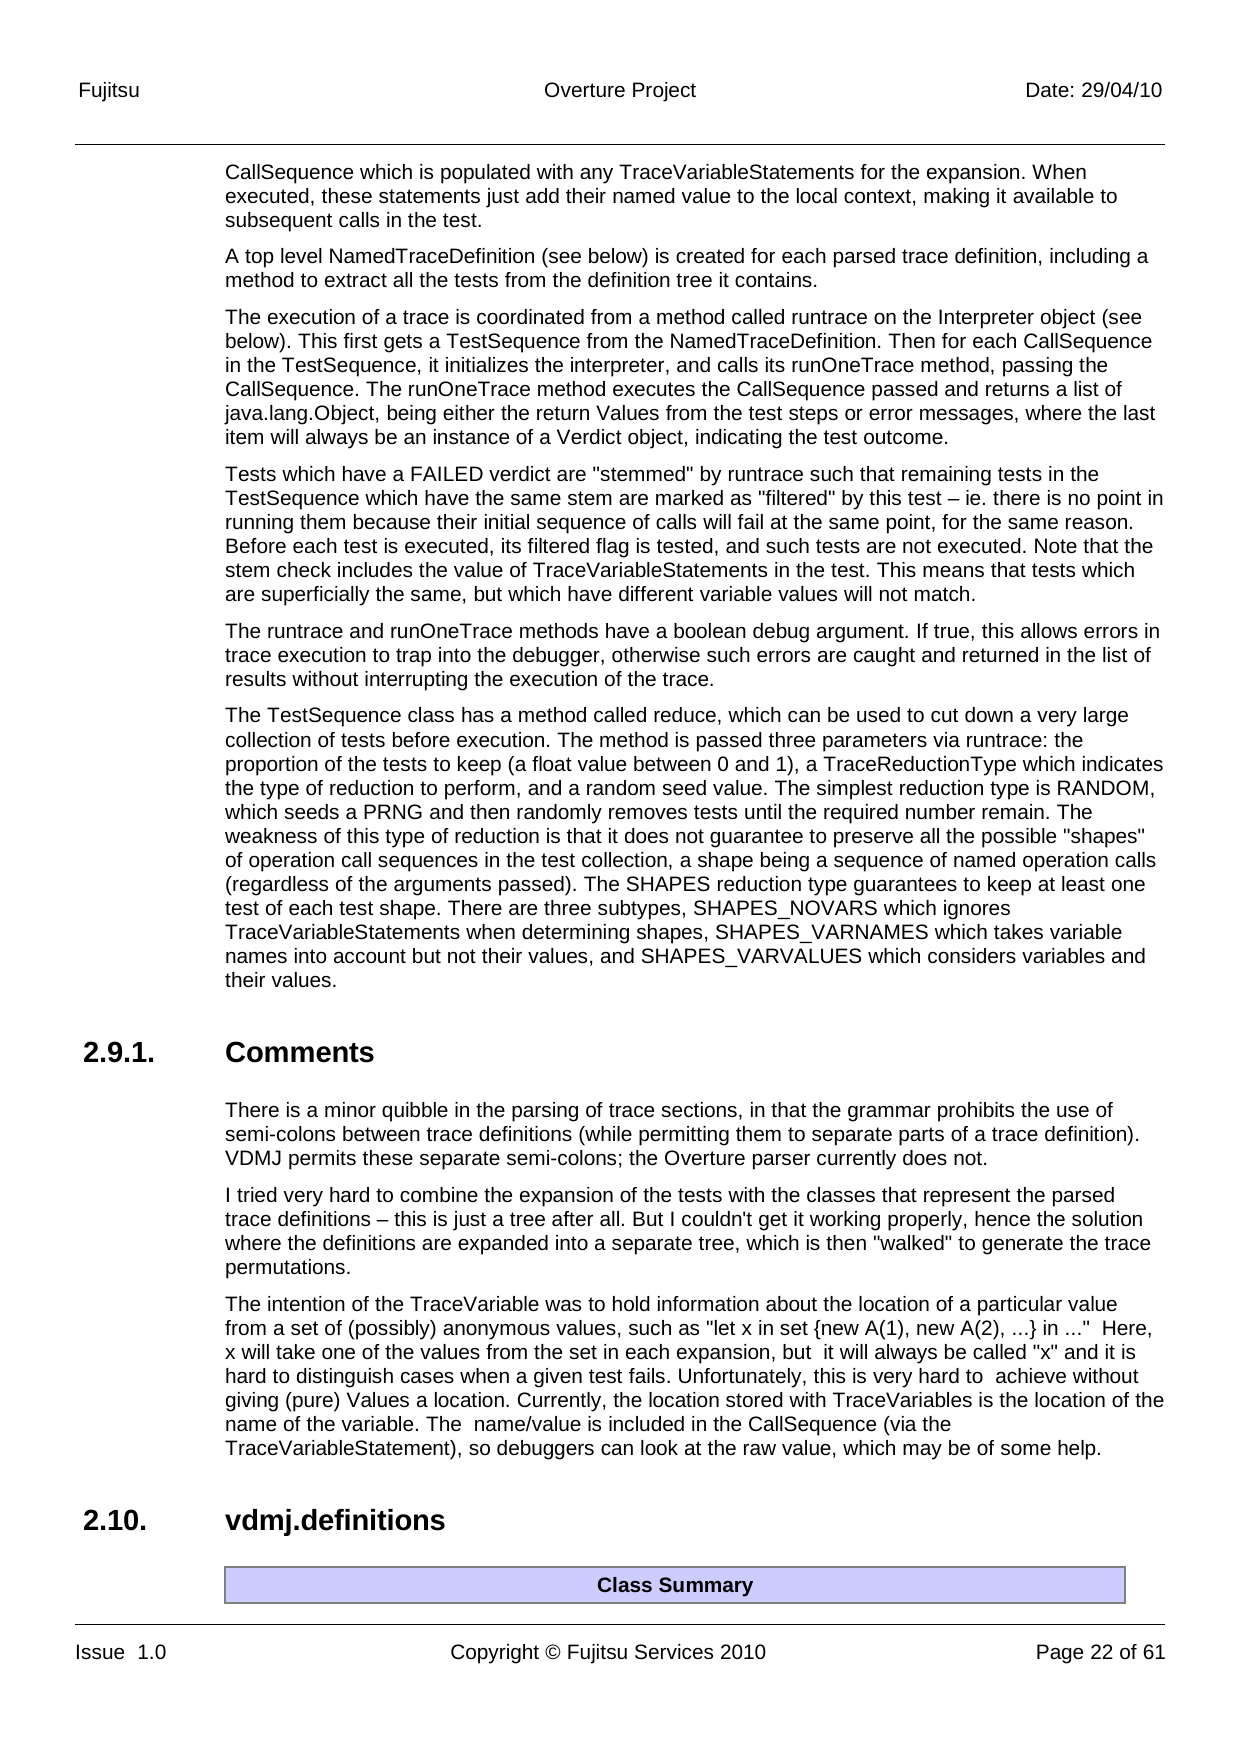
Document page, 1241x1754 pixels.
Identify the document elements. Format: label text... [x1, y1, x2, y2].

text The TestSequence class has a method called reduce, which can be used to cut down a very large collection of tests before execution. The method is passed three parameters via runtrace: the proportion of the tests to keep (a float value between 0 and 1), a TraceReductionType which indicates the type of reduction to perform, and a random seed value. The simplest reduction type is RANDOM, which seeds a PRNG and then randomly removes tests until the required number remain. The weakness of this type of reduction is that it does not guarantee to preserve all the possible "shapes" of operation call sequences in the test collection, a shape being a sequence of named operation calls (regardless of the arguments passed). The SHAPES reduction type guarantees to keep at least one test of each test shape. There are three subtypes, SHAPES_NOVARS which ignores TraceVariableStatements when determining shapes, SHAPES_VARNAMES which takes variable names into account but not their values, and SHAPES_VARVALUES which considers variables and their values. [225, 703, 1165, 992]
text The intention of the TraceVariable was to hold information about the location of a particular value from a set of (possibly) anonymous values, such as "let x in set {new A(1), new A(2), ...} in ..." Here, x will take one of the values from the set in each expansion, but it will always be called "x" and it is hard to distinguish cases when a given test fails. Unfortunately, this is very hard to achieve without giving (pure) Values a location. Currently, the location stored with TraceVariables is the location of the name of the variable. The name/value is included in the CallSequence (via the TraceVariableStatement), so debuggers can look at the raw value, which may be of some help. [225, 1292, 1165, 1460]
text CallSequence which is populated with any TraceVariableStatements for the expansion. When executed, these statements just add their named value to the local context, making it available to subsequent calls in the test. [225, 160, 1165, 232]
table_header Class Summary [226, 1568, 1124, 1602]
text I tried very hard to combine the expansion of the tests with the classes that represent the parsed trace definitions – this is just a tree after all. But I couldn't get it working properly, hence the solution where the definitions are expanded into a separate tree, which is then "walked" to generate the trace permutations. [225, 1183, 1165, 1279]
text A top level NamedTraceDefinition (see below) is created for each parsed trace definition, including a method to extract all the tests from the definition tree it contains. [225, 244, 1165, 292]
subtitle Comments [75, 1035, 1165, 1068]
subtitle vdmj.definitions [75, 1503, 1165, 1536]
text There is a minor quibble in the parsing of trace sections, in that the grammar prohibits the use of semi-colons between trace definitions (while permitting them to separate parts of a trace definition). VDMJ permits these separate semi-colons; the Overture parser currently does not. [225, 1098, 1165, 1170]
text The runtrace and runOneTrace methods have a boolean debug argument. If true, this allows errors in trace execution to trap into the debugger, otherwise such errors are caught and returned in the list of results without interrupting the execution of the trace. [225, 619, 1165, 691]
text Tests which have a FAILED verdict are "stemmed" by runtrace such that remaining tests in the TestSequence which have the same stem are marked as "filtered" by this test – ie. there is no point in running them because their initial sequence of calls will fail at the same point, for the same reason. Before each test is executed, its filtered flag is tested, and such tests are not executed. Note that the stem check includes the value of TraceVariableStatements in the test. This means that tests which are superficially the same, but which have different variable values will not match. [225, 462, 1165, 606]
text The execution of a trace is coordinated from a method called runtrace on the Interpreter object (see below). This first gets a TestSequence from the NamedTraceDefinition. Then for each CallSequence in the TestSequence, it initializes the interpreter, and calls its runOneTrace method, passing the CallSequence. The runOneTrace method executes the CallSequence passed and returns a list of java.lang.Object, being either the return Values from the test steps or error messages, where the last item will always be an instance of a Verdict object, indicating the test outcome. [225, 305, 1165, 449]
